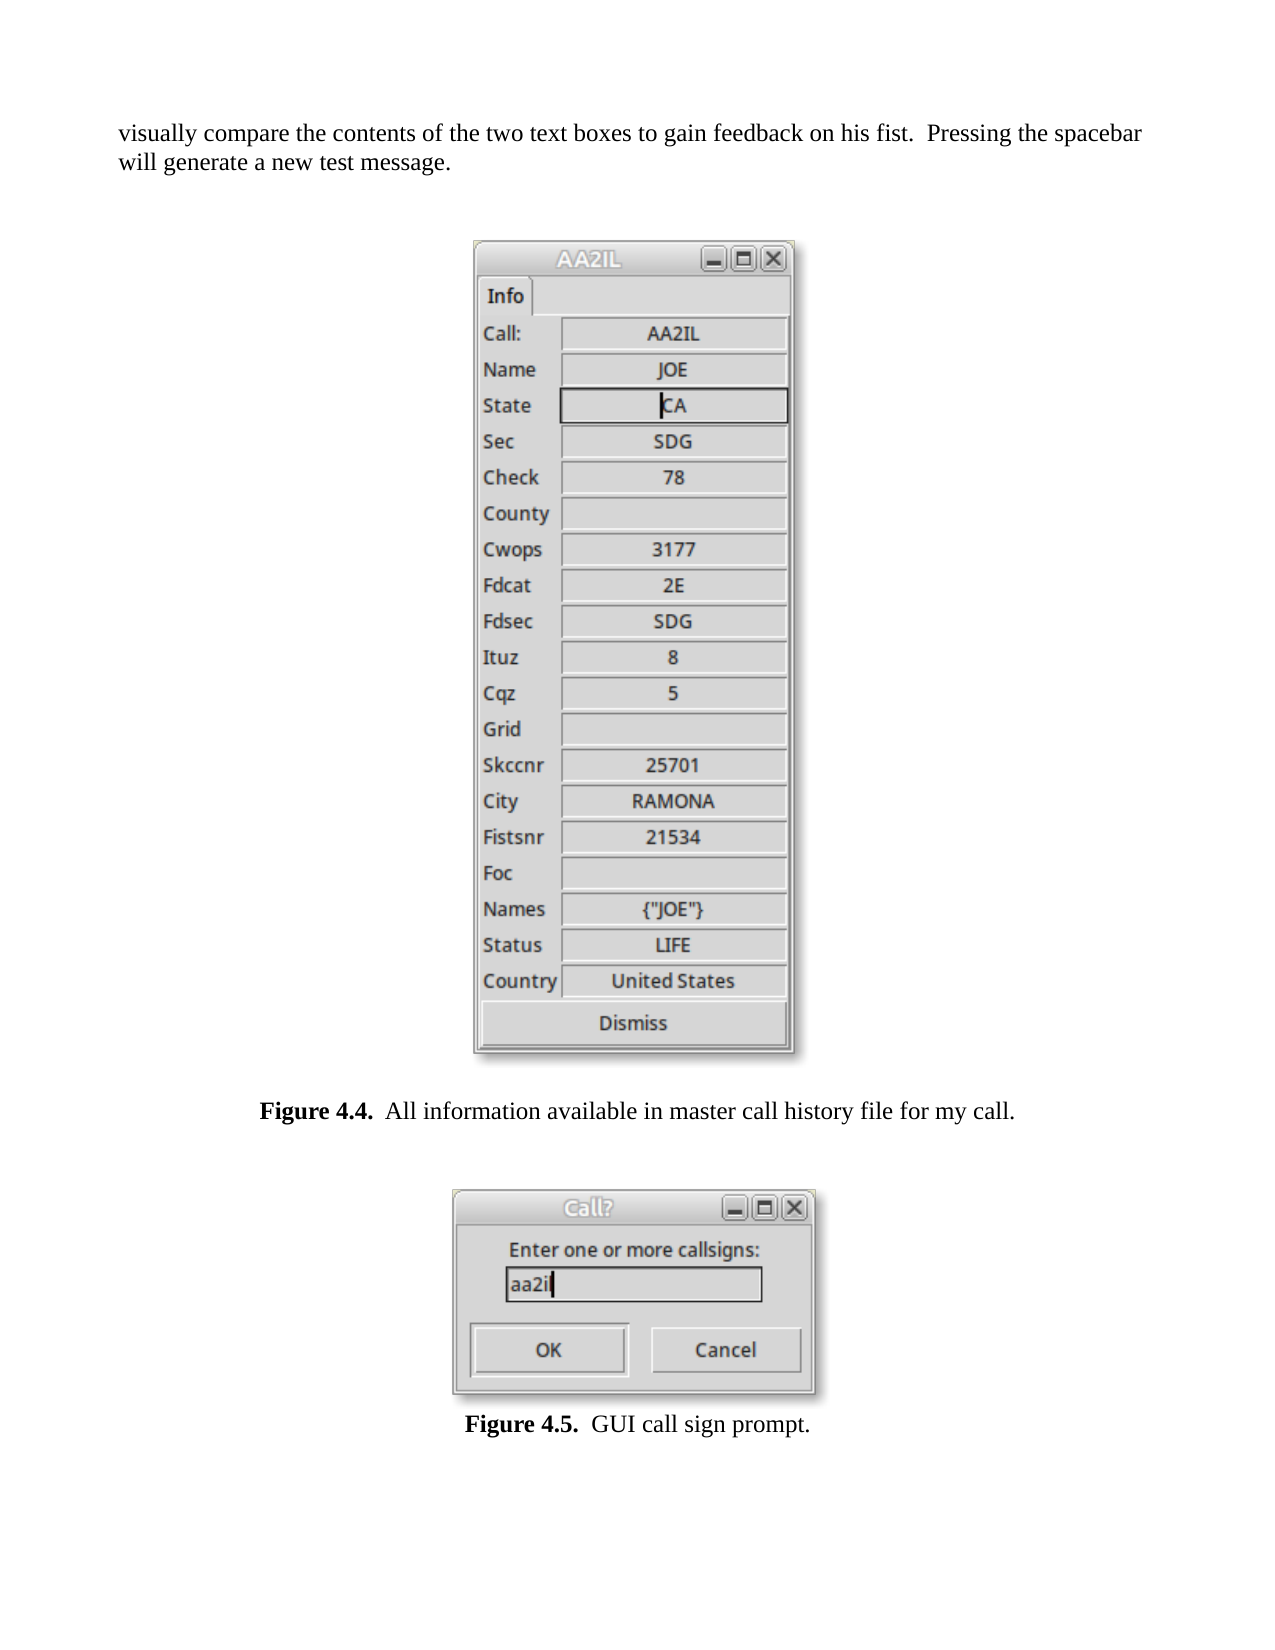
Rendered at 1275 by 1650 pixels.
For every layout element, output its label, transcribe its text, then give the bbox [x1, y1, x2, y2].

picture [466, 233, 809, 1068]
text Figure 4.5. GUI call sign prompt. [118, 1409, 1157, 1438]
picture [445, 1182, 830, 1409]
text visually compare the contents of the two text boxes to gain feedback on his fist. Pressing the spacebar will generate a new test message. [118, 118, 1157, 176]
text Figure 4.4. All information available in master call history file for my call. [118, 1096, 1157, 1125]
